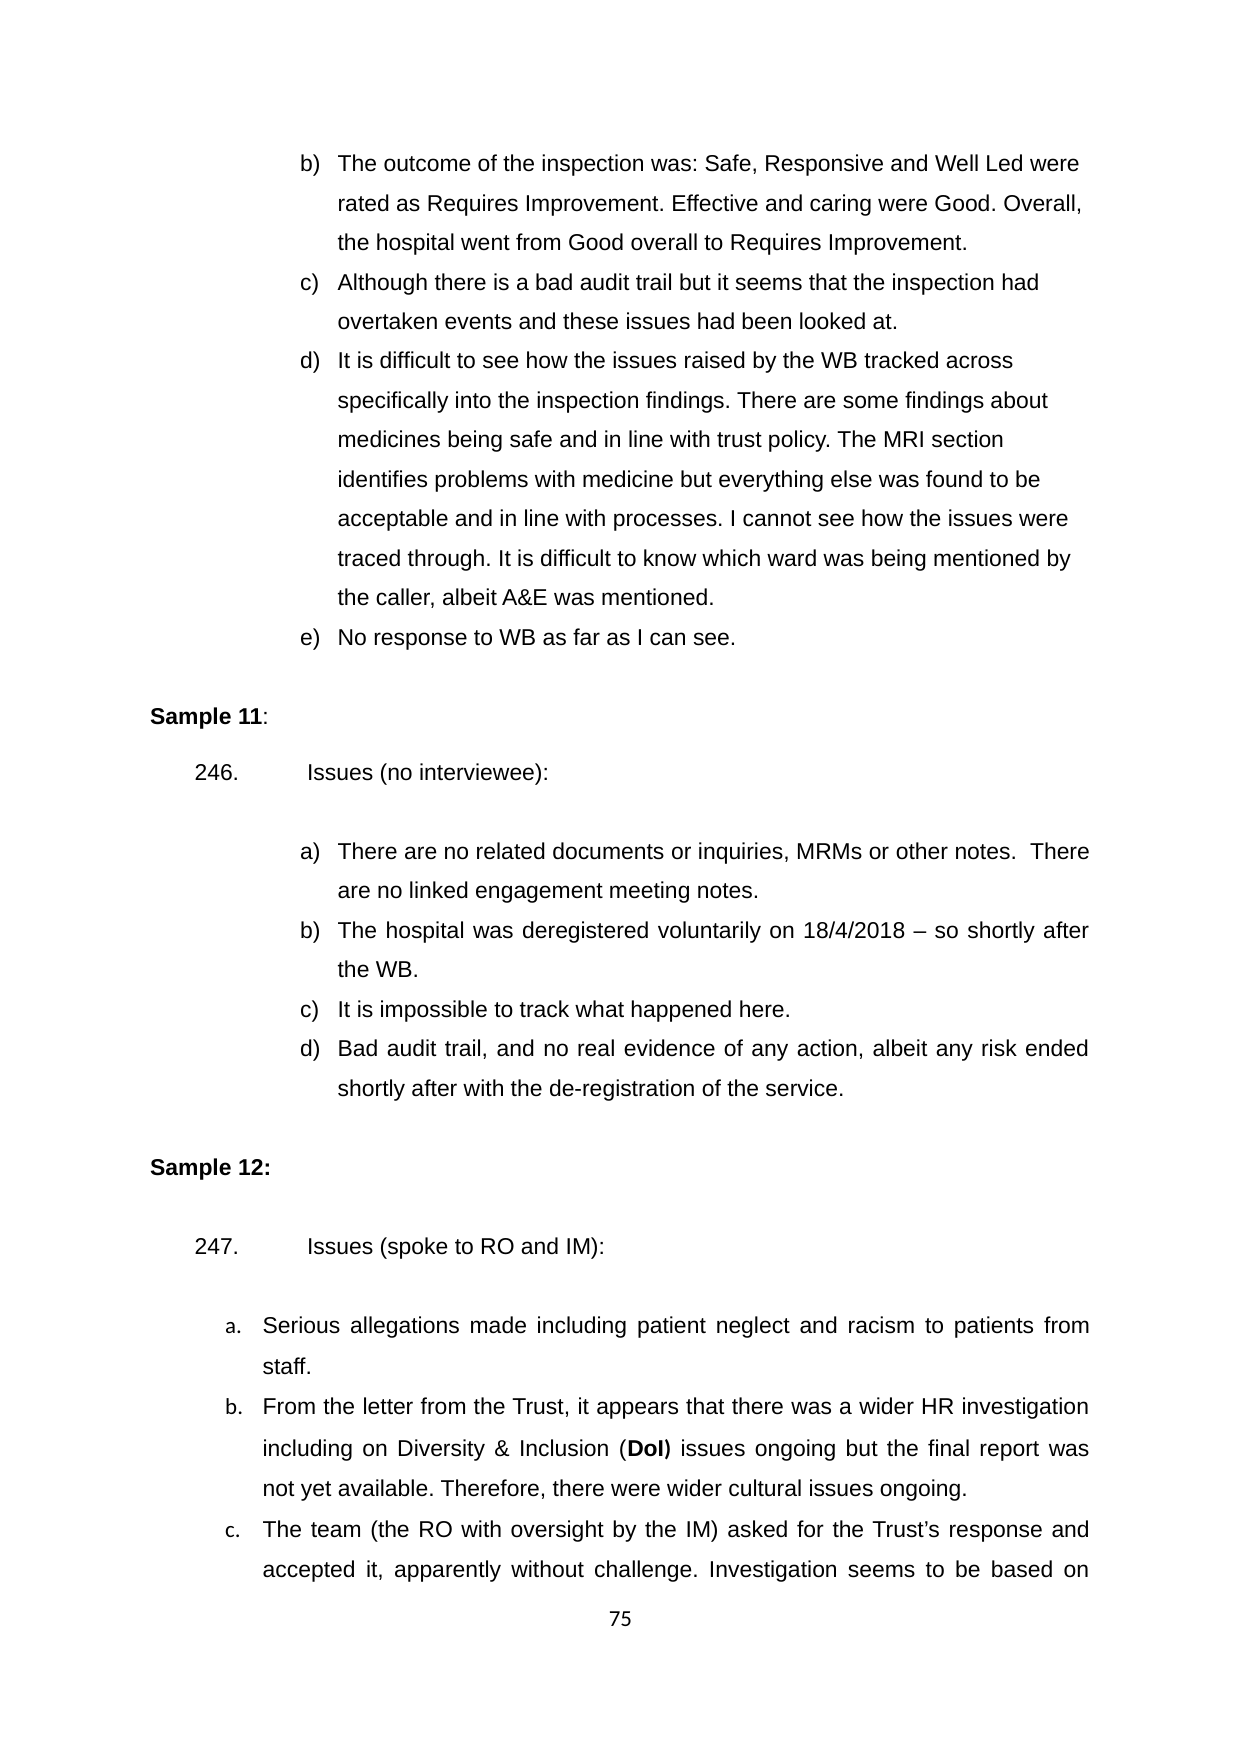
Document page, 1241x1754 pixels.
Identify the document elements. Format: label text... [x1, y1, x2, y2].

list There are no related documents or inquiries, MRMs or other notes. There are no linked engagement meeting notes. [300, 838, 1090, 904]
text Sample 11: [150, 703, 1090, 729]
list From the letter from the Trust, it appears that there was a wider HR investigation including on Diversity & Inclusion (DoI) issues ongoing but the final report was not yet available. Therefore, there were wider cultural issues ongoing. [225, 1392, 1090, 1502]
list Issues (no interviewee): [194, 759, 1090, 785]
text Sample 12: [150, 1154, 1090, 1180]
list It is impossible to track what happened here. [300, 996, 1090, 1022]
list It is difficult to see how the issues raised by the WB tracked across specifically into the inspection findings. There are some findings about medicines being safe and in line with trust policy. The MRI section identifies problems with medicine but everything else was found to be acceptable and in line with processes. I cannot see how the issues were traced through. It is difficult to know which ward was being mentioned by the caller, albeit A&E was mentioned. [300, 347, 1090, 611]
list Although there is a bad audit trail but it seems that the inspection had overtaken events and these issues had been looked at. [300, 268, 1090, 334]
list The team (the RO with oversight by the IM) asked for the Trust’s response and accepted it, apparently without challenge. Investigation seems to be based on [225, 1515, 1090, 1582]
list Serious allegations made including patient neglect and racism to patients from staff. [225, 1312, 1090, 1379]
list Bad audit trail, and no real evidence of any action, albeit any risk ended shortly after with the de-registration of the service. [300, 1035, 1090, 1101]
list Issues (spoke to RO and IM): [194, 1233, 1090, 1259]
list The outcome of the inspection was: Safe, Responsive and Well Led were rated as Requires Improvement. Effective and caring were Good. Overall, the hospital went from Good overall to Requires Improvement. [300, 150, 1090, 255]
list The hospital was deregistered voluntarily on 18/4/2018 – so shortly after the WB. [300, 917, 1090, 983]
list No response to WB as far as I can see. [300, 624, 1090, 650]
